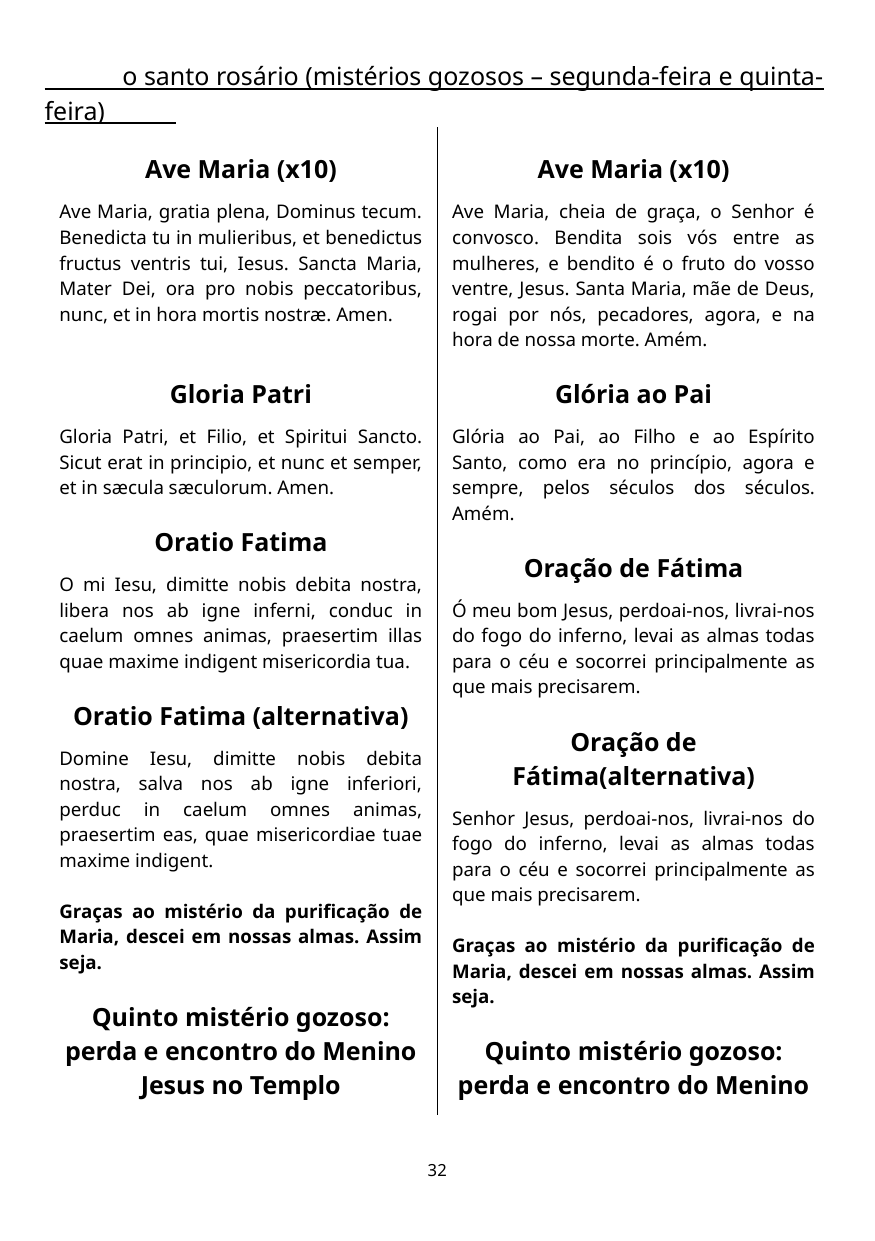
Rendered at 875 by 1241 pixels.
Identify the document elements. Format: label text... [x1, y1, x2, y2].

table_header Ave Maria (x10) Ave Maria, cheia de graça, o Senhor é convosco. Bendita sois vós entre as mulheres, e bendito é o fruto do vosso ventre, Jesus. Santa Maria, mãe de Deus, rogai por nós, pecadores, agora, e na hora de nossa morte. Amém. Glória ao Pai Glória ao Pai, ao Filho e ao Espírito Santo, como era no princípio, agora e sempre, pelos séculos dos séculos. Amém. Oração de Fátima Ó meu bom Jesus, perdoai-nos, livrai-nos do fogo do inferno, levai as almas todas para o céu e socorrei principalmente as que mais precisarem. Oração de Fátima(alternativa) Senhor Jesus, perdoai-nos, livrai-nos do fogo do inferno, levai as almas todas para o céu e socorrei principalmente as que mais precisarem. Graças ao mistério da purificação de Maria, descei em nossas almas. Assim seja. Quinto mistério gozoso: perda e encontro do Menino [438, 127, 830, 1114]
table_header Ave Maria (x10) Ave Maria, gratia plena, Dominus tecum. Benedicta tu in mulieribus, et benedictus fructus ventris tui, Iesus. Sancta Maria, Mater Dei, ora pro nobis peccatoribus, nunc, et in hora mortis nostræ. Amen. Gloria Patri Gloria Patri, et Filio, et Spiritui Sancto. Sicut erat in principio, et nunc et semper, et in sæcula sæculorum. Amen. Oratio Fatima O mi Iesu, dimitte nobis debita nostra, libera nos ab igne inferni, conduc in caelum omnes animas, praesertim illas quae maxime indigent misericordia tua. Oratio Fatima (alternativa) Domine Iesu, dimitte nobis debita nostra, salva nos ab igne inferiori, perduc in caelum omnes animas, praesertim eas, quae misericordiae tuae maxime indigent. Graças ao mistério da purificação de Maria, descei em nossas almas. Assim seja. Quinto mistério gozoso: perda e encontro do Menino Jesus no Templo [44, 127, 437, 1114]
